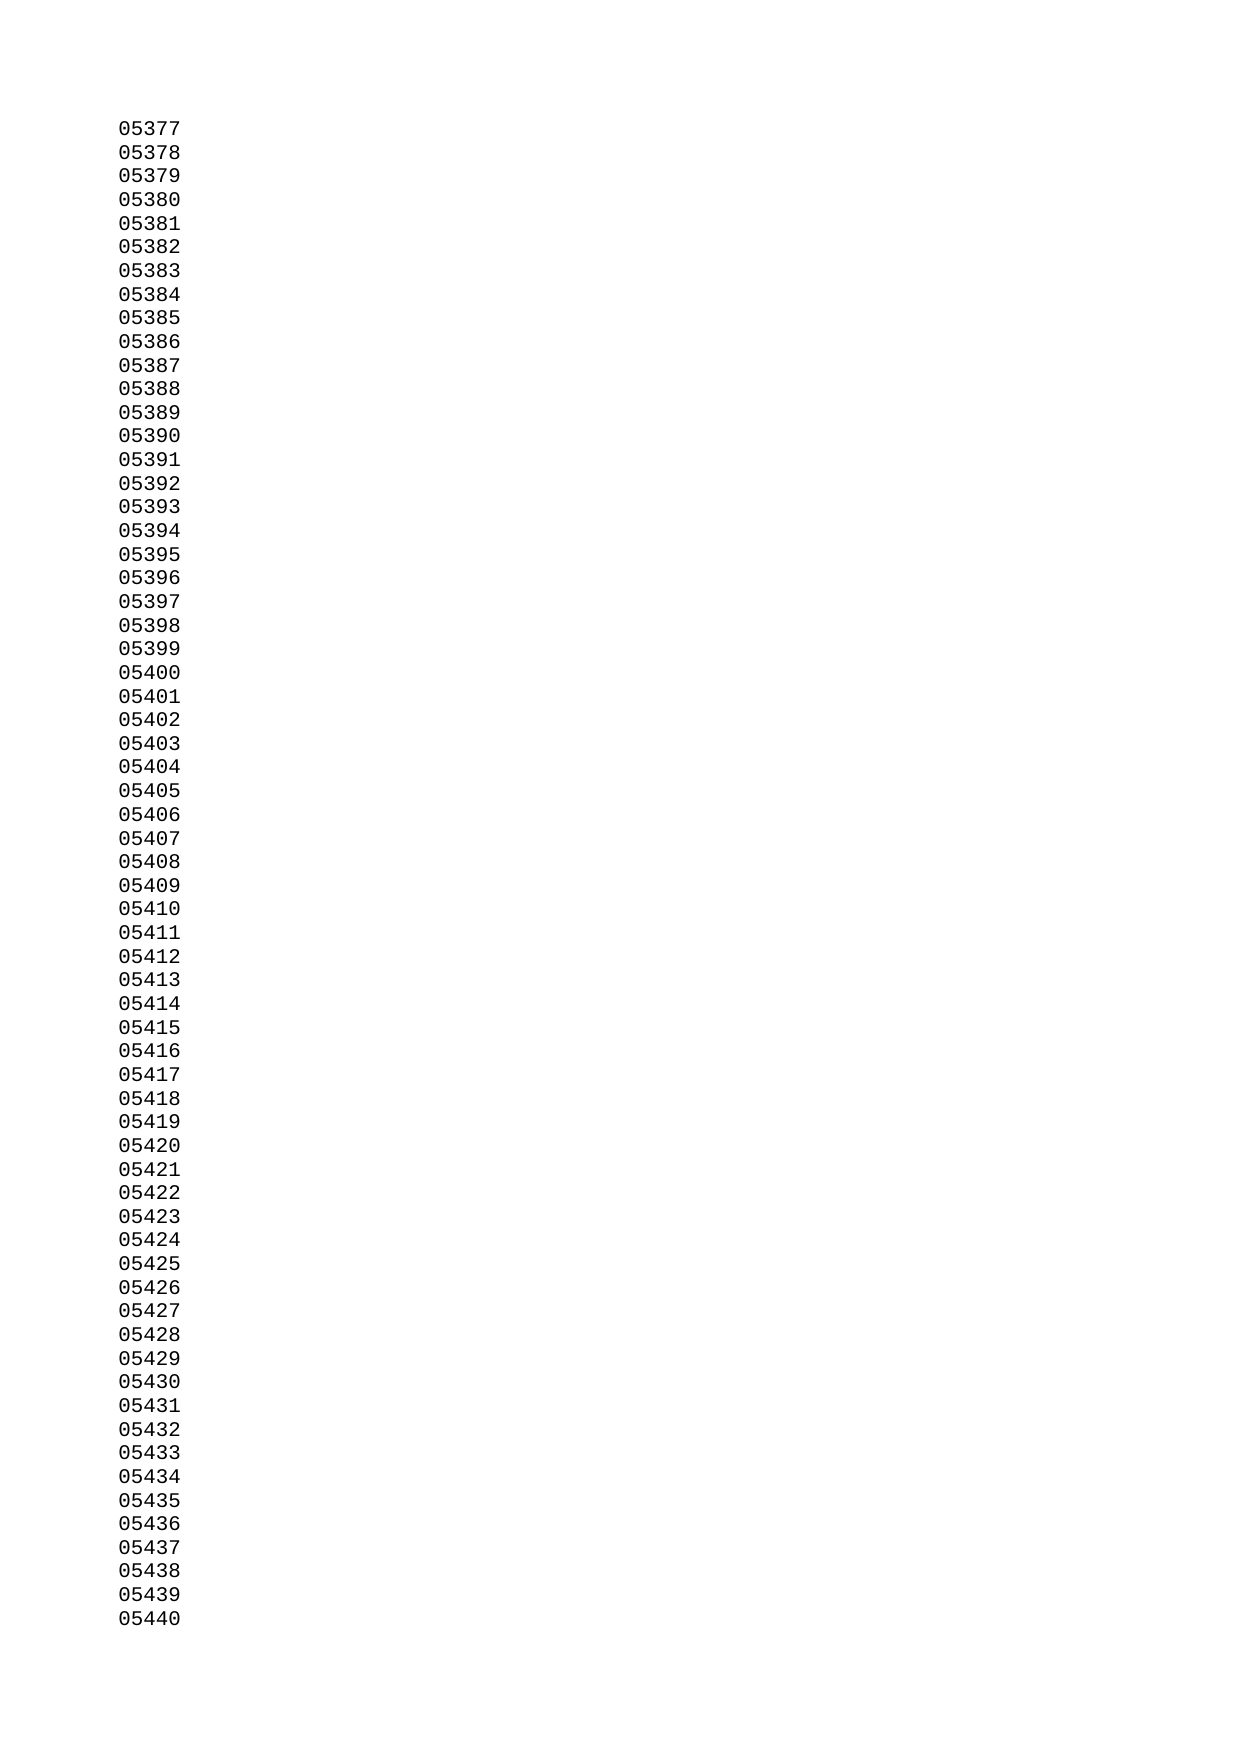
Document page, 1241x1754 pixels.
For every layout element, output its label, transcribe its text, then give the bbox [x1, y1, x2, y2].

text 05405 [118, 780, 1122, 804]
text 05391 [118, 449, 1122, 473]
text 05388 [118, 378, 1122, 402]
text 05380 [118, 189, 1122, 213]
text 05377 [118, 118, 1122, 142]
text 05422 [118, 1182, 1122, 1206]
text 05430 [118, 1371, 1122, 1395]
text 05399 [118, 638, 1122, 662]
text 05389 [118, 402, 1122, 426]
text 05417 [118, 1064, 1122, 1088]
text 05433 [118, 1442, 1122, 1466]
text 05438 [118, 1561, 1122, 1584]
text 05386 [118, 331, 1122, 354]
text 05384 [118, 284, 1122, 307]
text 05415 [118, 1017, 1122, 1040]
text 05393 [118, 496, 1122, 520]
text 05392 [118, 473, 1122, 496]
text 05400 [118, 662, 1122, 686]
text 05412 [118, 946, 1122, 969]
text 05431 [118, 1395, 1122, 1419]
text 05424 [118, 1229, 1122, 1253]
text 05395 [118, 544, 1122, 567]
text 05402 [118, 709, 1122, 733]
text 05404 [118, 757, 1122, 780]
text 05397 [118, 591, 1122, 615]
text 05381 [118, 213, 1122, 236]
text 05407 [118, 827, 1122, 851]
text 05421 [118, 1158, 1122, 1182]
text 05411 [118, 922, 1122, 946]
text 05403 [118, 733, 1122, 757]
text 05418 [118, 1088, 1122, 1111]
text 05406 [118, 804, 1122, 827]
text 05426 [118, 1277, 1122, 1300]
text 05435 [118, 1489, 1122, 1513]
text 05396 [118, 567, 1122, 591]
text 05434 [118, 1466, 1122, 1489]
text 05382 [118, 236, 1122, 260]
text 05408 [118, 851, 1122, 875]
text 05429 [118, 1348, 1122, 1371]
text 05378 [118, 142, 1122, 165]
text 05401 [118, 686, 1122, 709]
text 05437 [118, 1537, 1122, 1561]
text 05428 [118, 1324, 1122, 1348]
text 05385 [118, 307, 1122, 331]
text 05439 [118, 1584, 1122, 1608]
text 05398 [118, 615, 1122, 638]
text 05423 [118, 1206, 1122, 1229]
text 05427 [118, 1300, 1122, 1324]
text 05425 [118, 1253, 1122, 1277]
text 05390 [118, 426, 1122, 449]
text 05432 [118, 1419, 1122, 1442]
text 05436 [118, 1513, 1122, 1537]
text 05413 [118, 969, 1122, 993]
text 05379 [118, 165, 1122, 189]
text 05409 [118, 875, 1122, 898]
text 05416 [118, 1040, 1122, 1064]
text 05420 [118, 1135, 1122, 1158]
text 05440 [118, 1608, 1122, 1631]
text 05414 [118, 993, 1122, 1017]
text 05419 [118, 1111, 1122, 1135]
text 05394 [118, 520, 1122, 544]
text 05383 [118, 260, 1122, 284]
text 05387 [118, 354, 1122, 378]
text 05410 [118, 898, 1122, 922]
